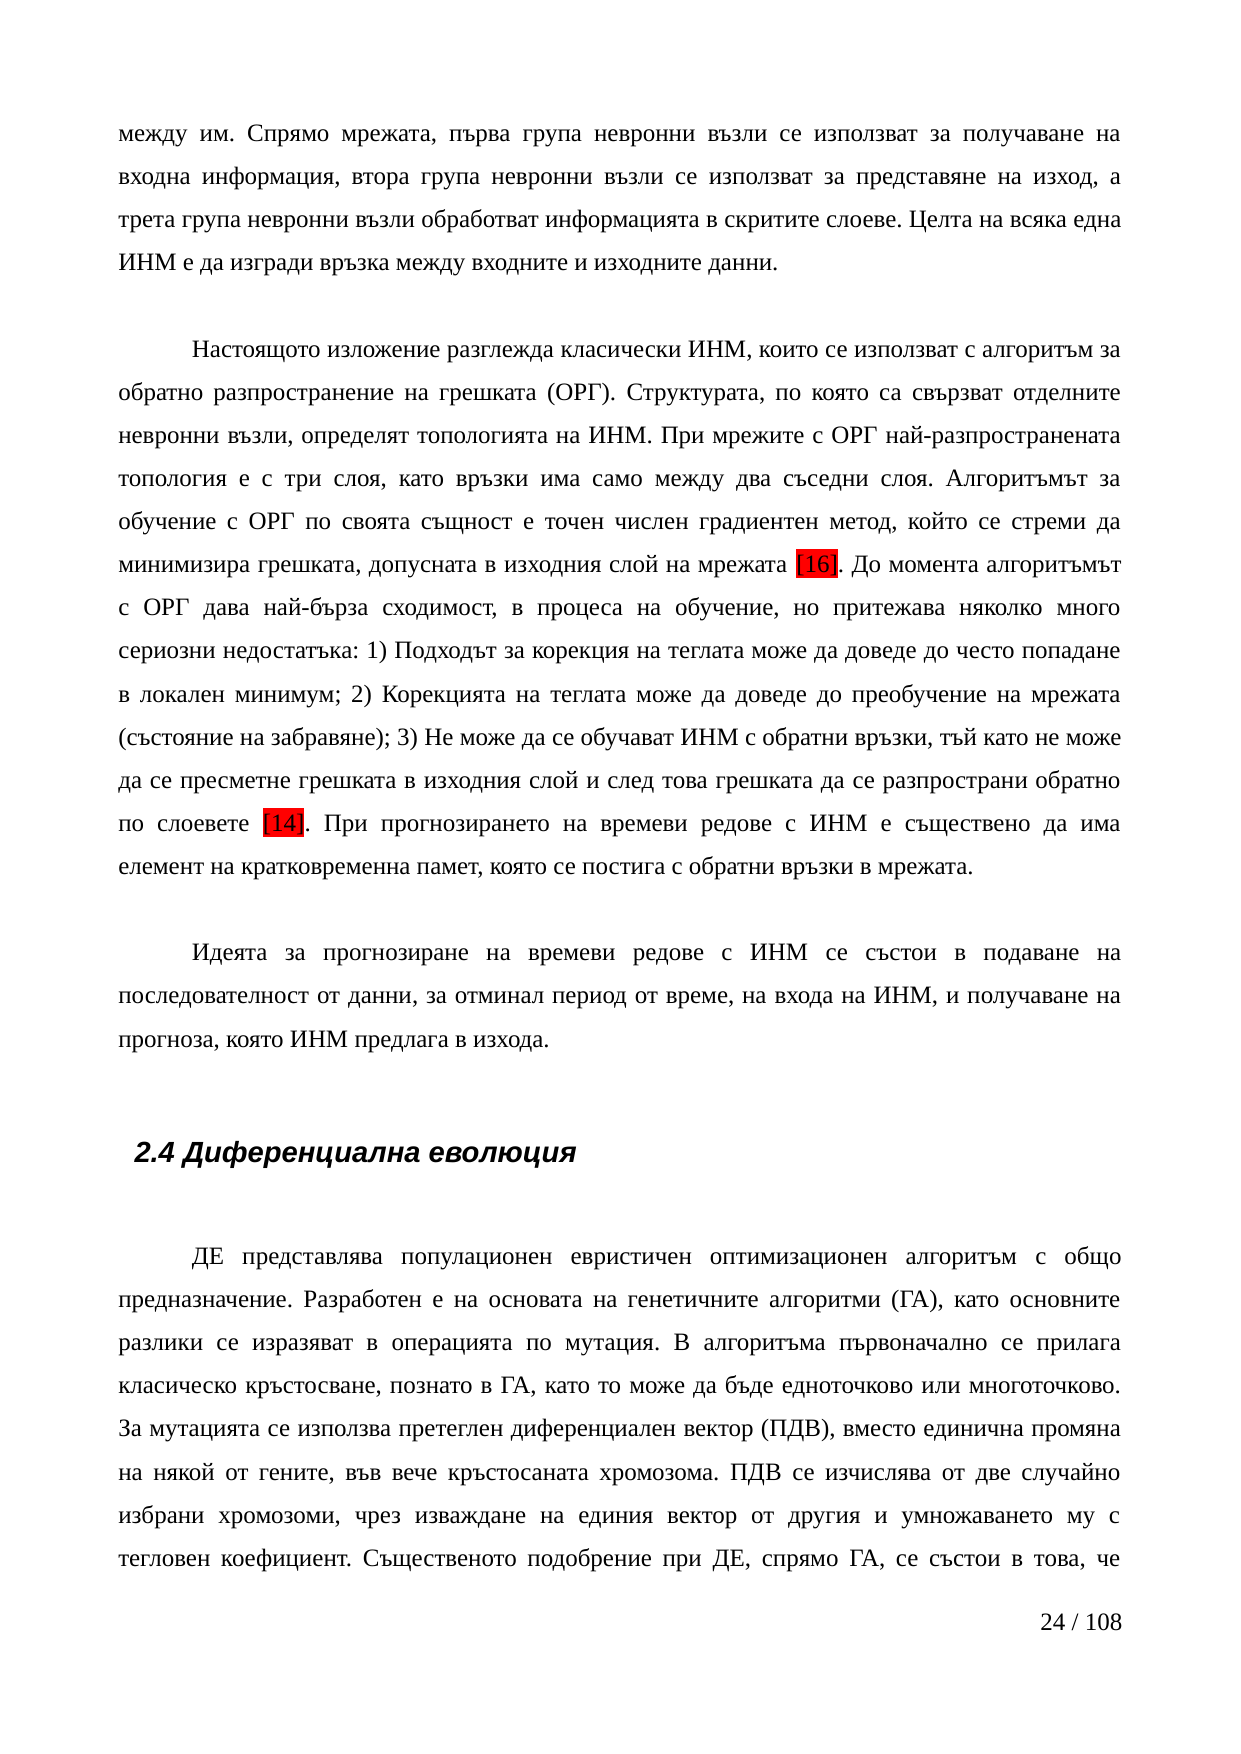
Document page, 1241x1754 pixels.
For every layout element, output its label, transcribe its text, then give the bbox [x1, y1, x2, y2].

text между им. Спрямо мрежата, първа група невронни възли се използват за получаване на входна информация, втора група невронни възли се използват за представяне на изход, а трета група невронни възли обработват информацията в скритите слоеве. Целта на всяка една ИНМ е да изгради връзка между входните и изходните данни. [118, 118, 1122, 276]
subtitle 2.4 Диференциална еволюция [118, 1135, 1122, 1168]
text Настоящото изложение разглежда класически ИНМ, които се използват с алгоритъм за обратно разпространение на грешката (ОРГ). Структурата, по която са свързват отделните невронни възли, определят топологията на ИНМ. При мрежите с ОРГ най-разпространената топология е с три слоя, като връзки има само между два съседни слоя. Алгоритъмът за обучение с ОРГ по своята същност е точен числен градиентен метод, който се стреми да минимизира грешката, допусната в изходния слой на мрежата [16]. До момента алгоритъмът с ОРГ дава най-бърза сходимост, в процеса на обучение, но притежава няколко много сериозни недостатъка: 1) Подходът за корекция на теглата може да доведе до често попадане в локален минимум; 2) Корекцията на теглата може да доведе до преобучение на мрежата (състояние на забравяне); 3) Не може да се обучават ИНМ с обратни връзки, тъй като не може да се пресметне грешката в изходния слой и след това грешката да се разпространи обратно по слоевете [14]. При прогнозирането на времеви редове с ИНМ е съществено да има елемент на кратковременна памет, която се постига с обратни връзки в мрежата. [118, 334, 1122, 880]
text Идеята за прогнозиране на времеви редове с ИНМ се състои в подаване на последователност от данни, за отминал период от време, на входа на ИНМ, и получаване на прогноза, която ИНМ предлага в изхода. [118, 937, 1122, 1052]
text ДЕ представлява популационен евристичен оптимизационен алгоритъм с общо предназначение. Разработен е на основата на генетичните алгоритми (ГА), като основните разлики се изразяват в операцията по мутация. В алгоритъма първоначално се прилага класическо кръстосване, познато в ГА, като то може да бъде едноточково или многоточково. За мутацията се използва претеглен диференциален вектор (ПДВ), вместо единична промяна на някой от гените, във вече кръстосаната хромозома. ПДВ се изчислява от две случайно избрани хромозоми, чрез изваждане на единия вектор от другия и умножаването му с тегловен коефициент. Същественото подобрение при ДЕ, спрямо ГА, се състои в това, че [118, 1241, 1122, 1572]
